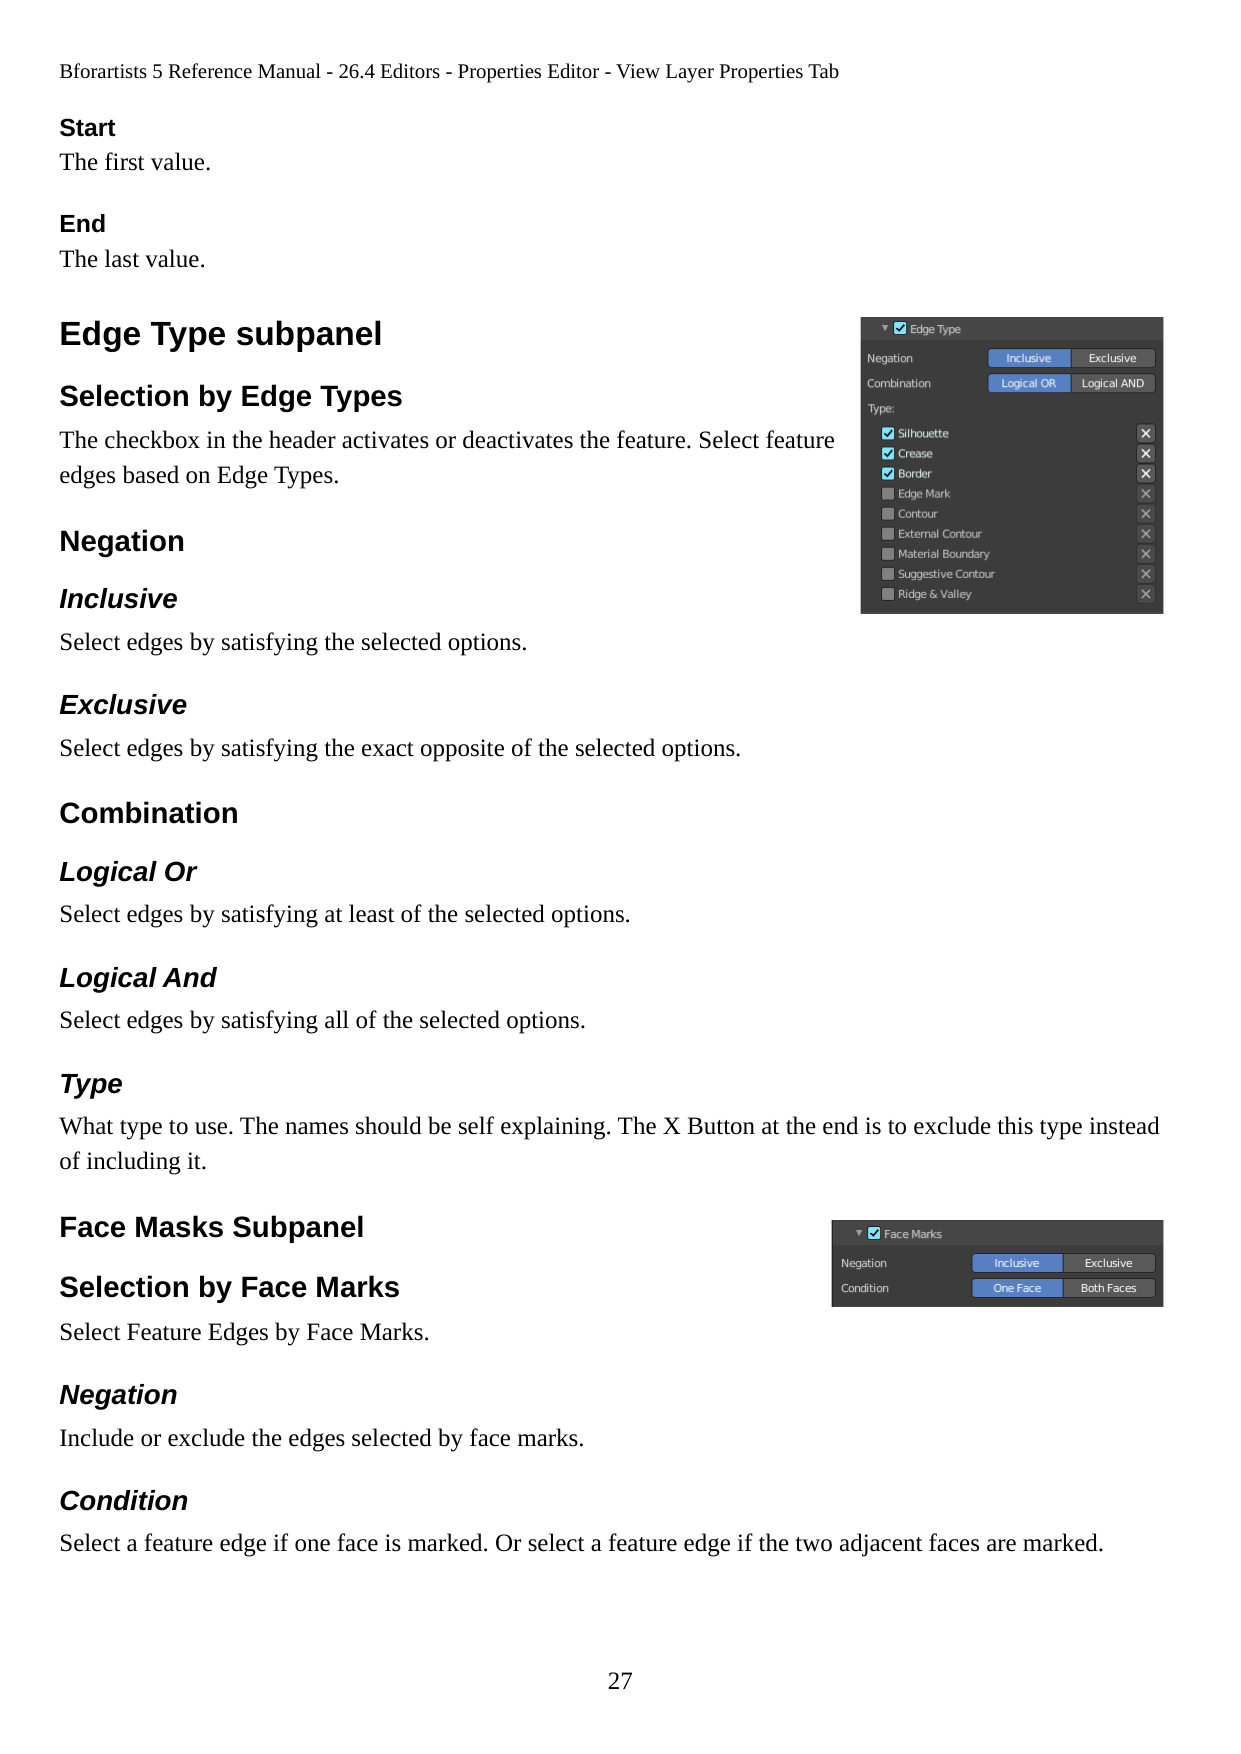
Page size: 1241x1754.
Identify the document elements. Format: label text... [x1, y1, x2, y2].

text Select Feature Edges by Face Marks. [59, 1317, 1181, 1345]
subtitle Logical And [59, 961, 1181, 993]
subtitle Edge Type subpanel [59, 314, 1181, 352]
subtitle Logical Or [59, 855, 1181, 887]
text Select edges by satisfying all of the selected options. [59, 1006, 1181, 1034]
picture [831, 1220, 1164, 1307]
subtitle Face Masks Subpanel [59, 1209, 1181, 1243]
text Select edges by satisfying the exact opposite of the selected options. [59, 733, 1181, 762]
subtitle Type [59, 1067, 1181, 1099]
subtitle Negation [59, 1378, 1181, 1410]
subtitle End [59, 209, 1181, 237]
subtitle [1164, 582, 1181, 614]
subtitle Selection by Face Marks [59, 1270, 831, 1304]
subtitle Inclusive [59, 582, 860, 614]
subtitle Condition [59, 1484, 1181, 1516]
subtitle [1164, 1270, 1181, 1304]
subtitle Combination [59, 796, 1181, 830]
text Include or exclude the edges selected by face marks. [59, 1423, 1181, 1451]
text Select edges by satisfying the selected options. [59, 627, 1181, 656]
text What type to use. The names should be self explaining. The X Button at the end is to exclude this type instead of including it. [59, 1111, 1181, 1175]
subtitle [1164, 524, 1181, 557]
subtitle Selection by Edge Types [59, 379, 860, 413]
text The last value. [59, 244, 1181, 272]
subtitle Exclusive [59, 688, 1181, 720]
subtitle Negation [59, 524, 860, 557]
text The checkbox in the header activates or deactivates the feature. Select feature edges based on Edge Types. [59, 426, 860, 489]
text Select a feature edge if one face is marked. Or select a feature edge if the two adjacent faces are marked. [59, 1528, 1181, 1557]
text Select edges by satisfying at least of the selected options. [59, 899, 1181, 928]
picture [860, 317, 1164, 614]
text The first value. [59, 147, 1181, 176]
subtitle [1164, 379, 1181, 413]
subtitle Start [59, 113, 1181, 141]
